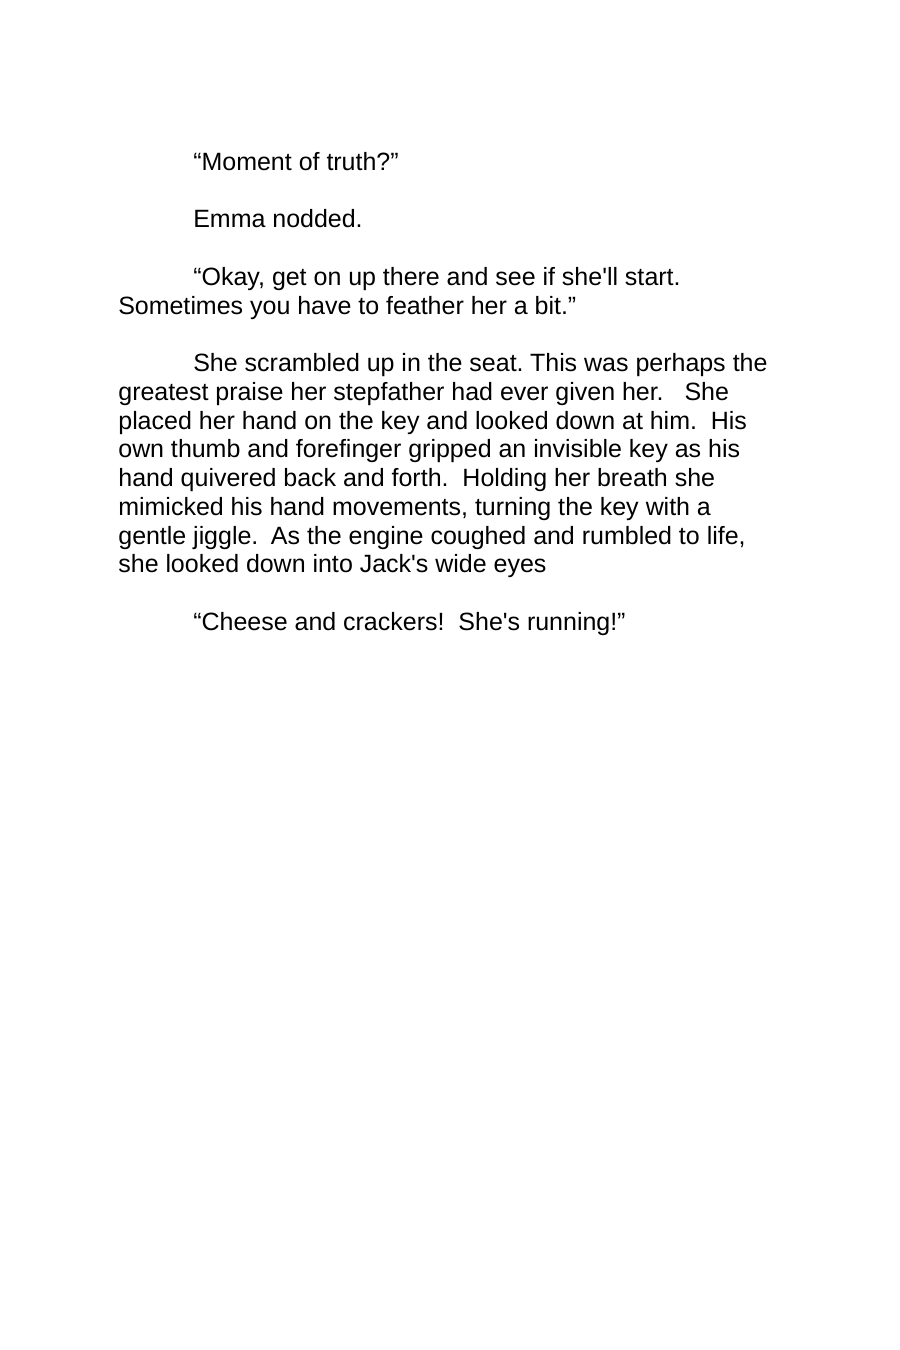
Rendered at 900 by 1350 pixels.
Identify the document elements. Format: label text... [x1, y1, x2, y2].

text She scrambled up in the seat. This was perhaps the greatest praise her stepfather had ever given her. She placed her hand on the key and looked down at him. His own thumb and forefinger gripped an invisible key as his hand quivered back and forth. Holding her breath she mimicked his hand movements, turning the key with a gentle jiggle. As the engine coughed and rumbled to life, she looked down into Jack's wide eyes [118, 348, 782, 578]
text “Cheese and crackers! She's running!” [118, 607, 782, 636]
text “Moment of truth?” [118, 147, 782, 176]
text Emma nodded. [118, 204, 782, 233]
text “Okay, get on up there and see if she'll start. Sometimes you have to feather her a bit.” [118, 262, 782, 319]
